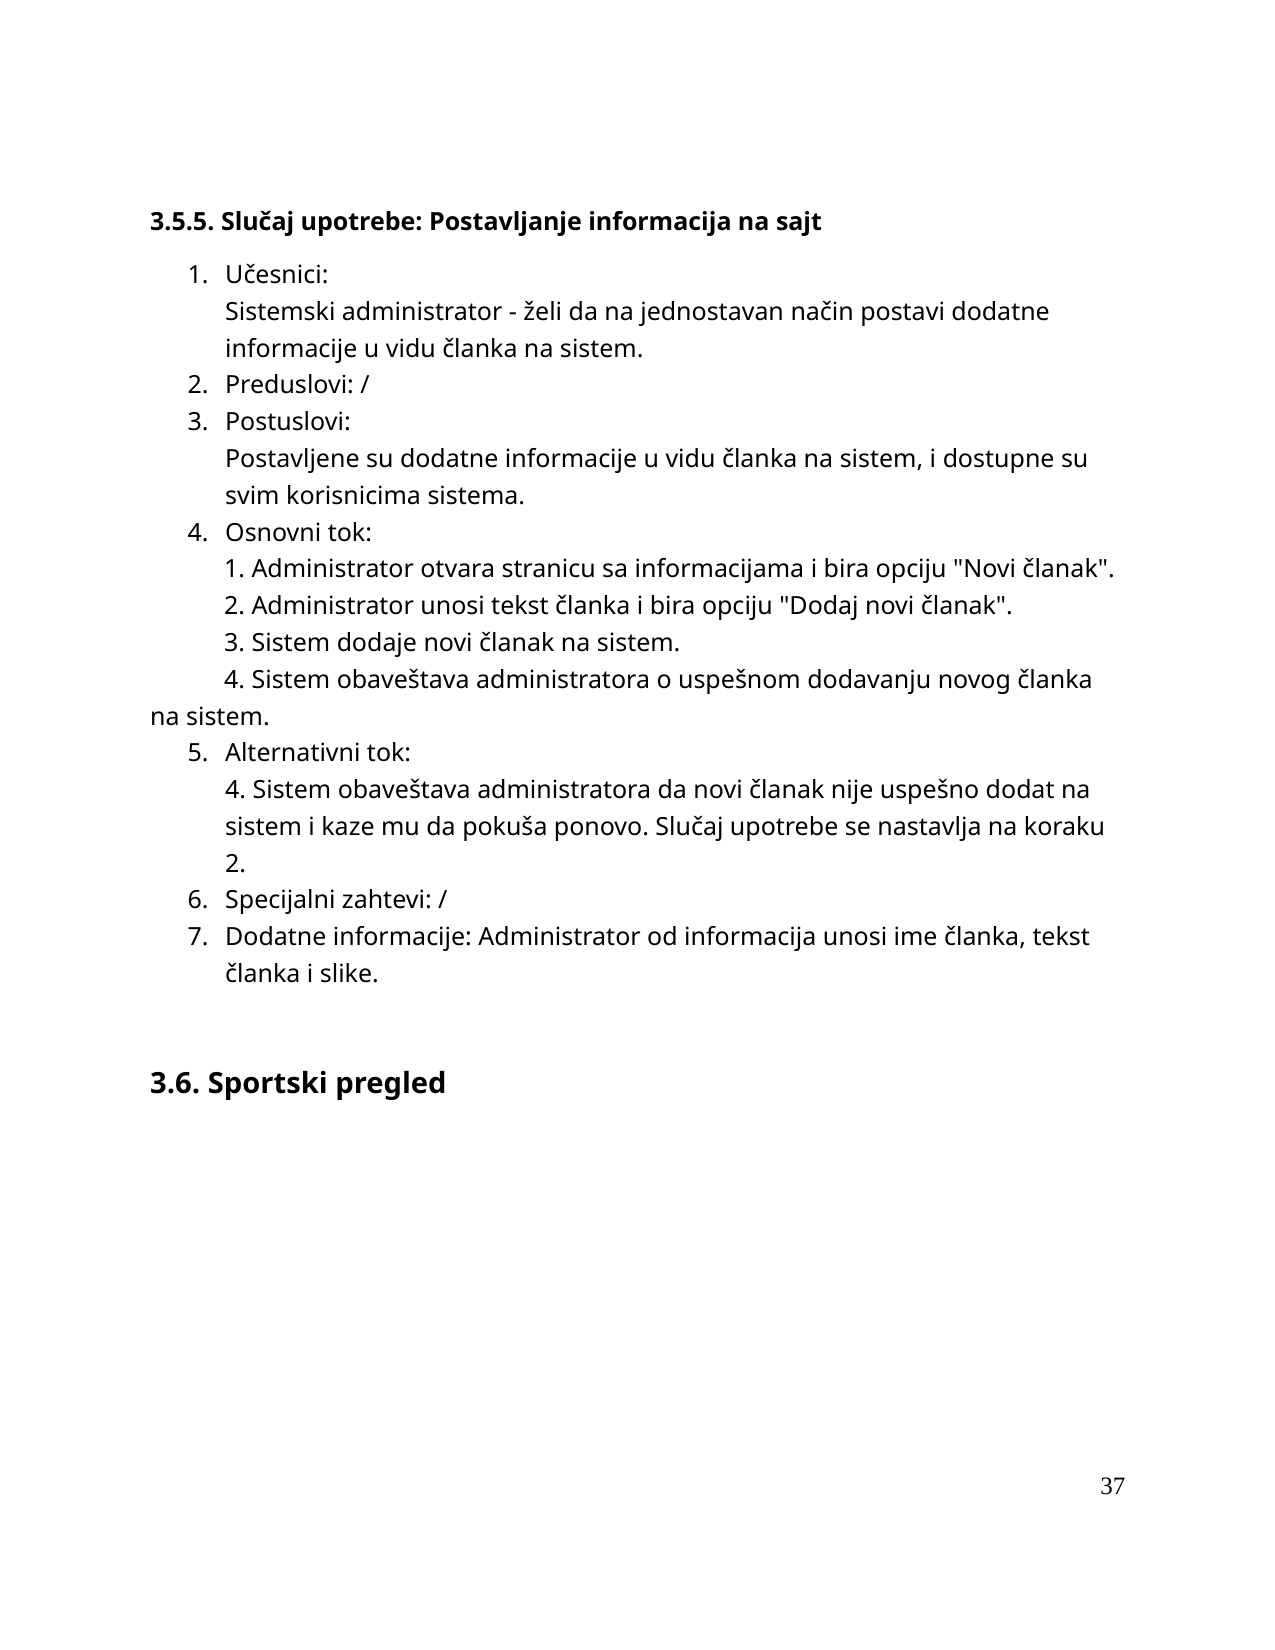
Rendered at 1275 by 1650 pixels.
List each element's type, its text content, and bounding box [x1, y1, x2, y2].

list Postuslovi: [187, 404, 1125, 438]
text 3. Sistem dodaje novi članak na sistem. [150, 624, 1125, 659]
list Postavljene su dodatne informacije u vidu članka na sistem, i dostupne su svim korisnicima sistema. [225, 441, 1125, 512]
list Osnovni tok: [187, 514, 1125, 548]
text 4. Sistem obaveštava administratora o uspešnom dodavanju novog članka na sistem. [150, 661, 1125, 732]
text 3.5.5. Slučaj upotrebe: Postavljanje informacija na sajt [150, 203, 1125, 237]
list Specijalni zahtevi: / [187, 882, 1125, 916]
text 2. Administrator unosi tekst članka i bira opciju "Dodaj novi članak". [150, 588, 1125, 622]
list Sistemski administrator - želi da na jednostavan način postavi dodatne informacije u vidu članka na sistem. [225, 294, 1125, 364]
list Dodatne informacije: Administrator od informacija unosi ime članka, tekst članka i slike. [187, 919, 1125, 989]
text 1. Administrator otvara stranicu sa informacijama i bira opciju "Novi članak". [150, 551, 1125, 585]
list Učesnici: [187, 257, 1125, 291]
list Preduslovi: / [187, 367, 1125, 401]
list Alternativni tok: [187, 735, 1125, 769]
list 4. Sistem obaveštava administratora da novi članak nije uspešno dodat na sistem i kaze mu da pokuša ponovo. Slučaj upotrebe se nastavlja na koraku 2. [225, 772, 1125, 879]
text 3.6. Sportski pregled [150, 1062, 1125, 1102]
